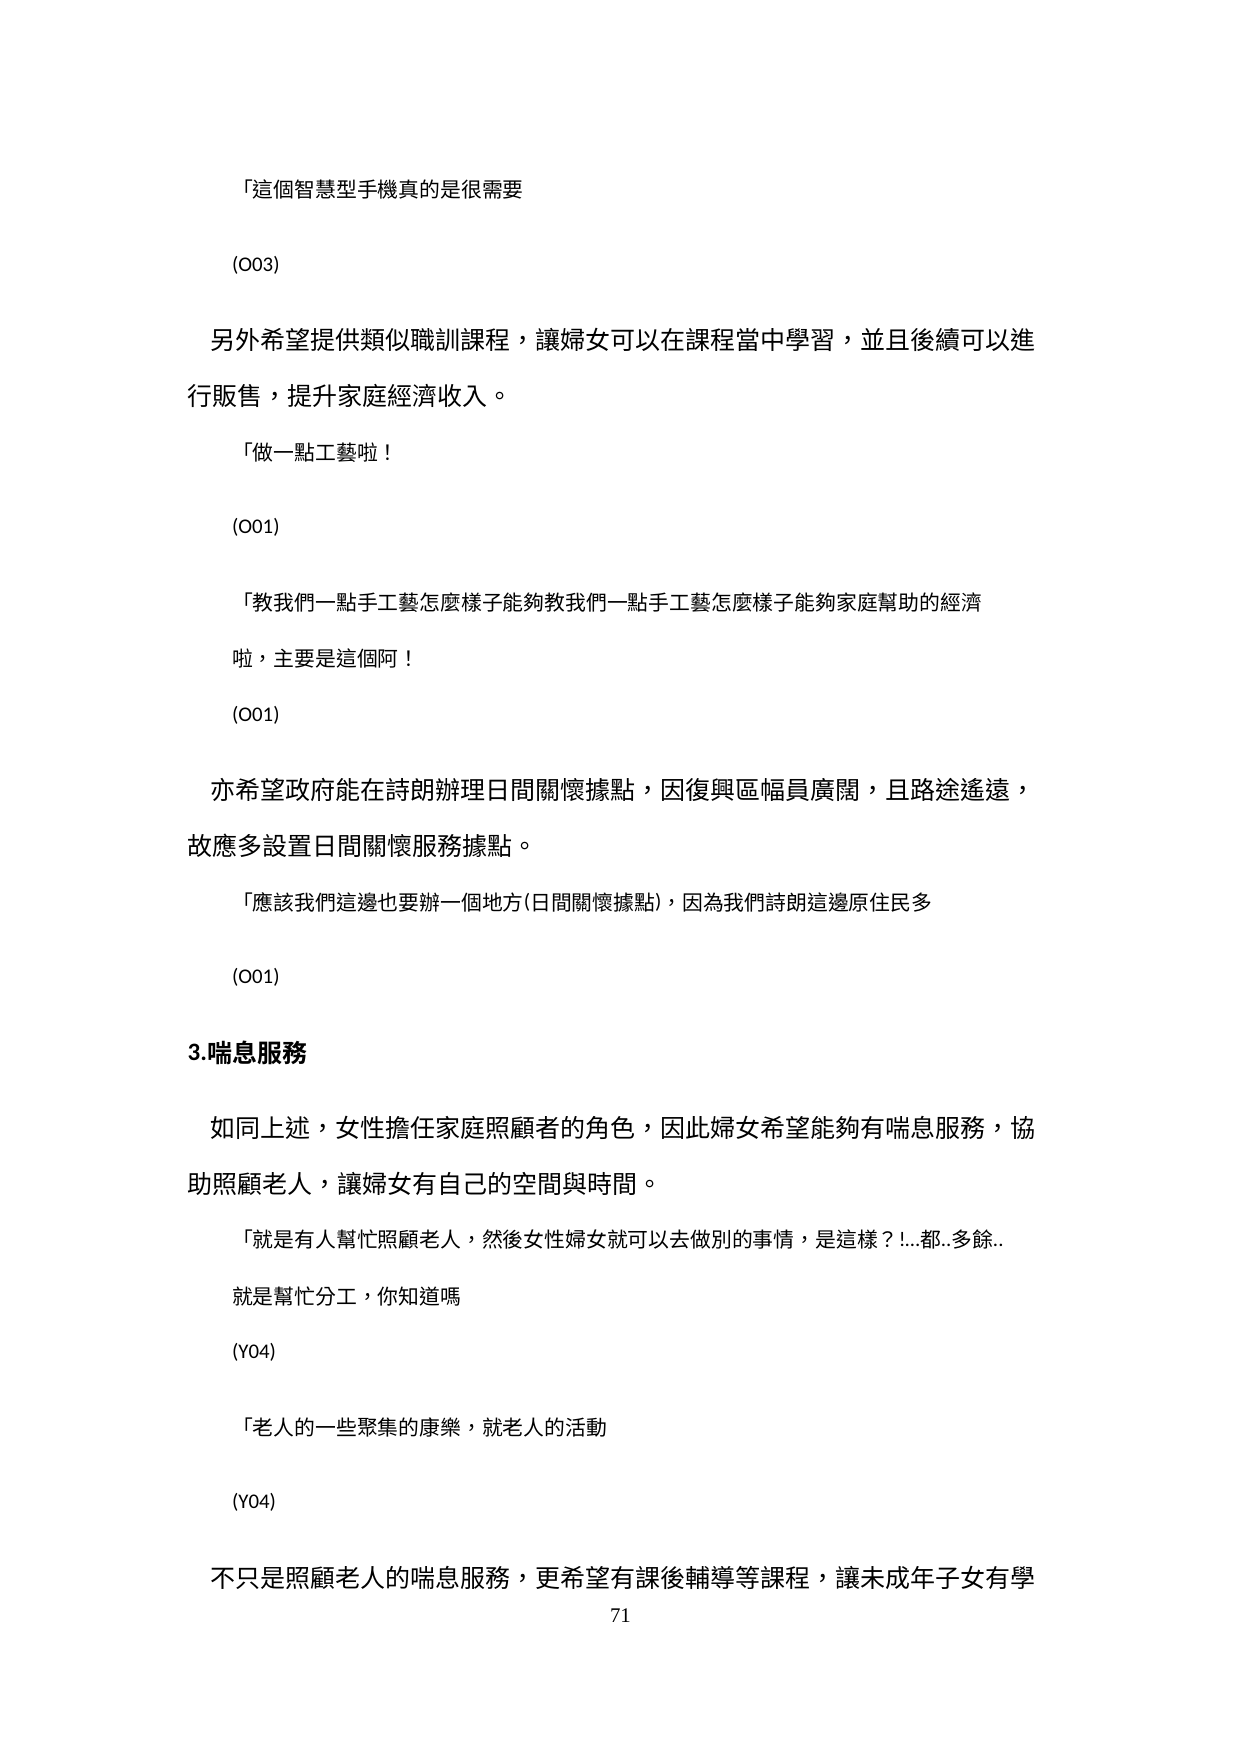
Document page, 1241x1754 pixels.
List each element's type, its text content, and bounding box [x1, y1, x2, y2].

text (Y04) [232, 1476, 1000, 1514]
text 「就是有人幫忙照顧老人，然後女性婦女就可以去做別的事情，是這樣？!…都..多餘..就是幫忙分工，你知道嗎 [232, 1214, 1000, 1307]
text 「老人的一些聚集的康樂，就老人的活動 [232, 1401, 1000, 1439]
text (O01) [232, 501, 1000, 539]
text (O03) [232, 239, 1000, 276]
text 亦希望政府能在詩朗辦理日間關懷據點，因復興區幅員廣闊，且路途遙遠，故應多設置日間關懷服務據點。 [187, 764, 1053, 857]
text (Y04) [232, 1326, 1000, 1364]
text (O01) [232, 951, 1000, 989]
text 「應該我們這邊也要辦一個地方(日間關懷據點)，因為我們詩朗這邊原住民多 [232, 876, 1000, 914]
text 「做一點工藝啦！ [232, 426, 1000, 464]
text 「教我們一點手工藝怎麼樣子能夠教我們一點手工藝怎麼樣子能夠家庭幫助的經濟啦，主要是這個阿！ [232, 576, 1000, 670]
text 「這個智慧型手機真的是很需要 [232, 164, 1000, 201]
text (O01) [232, 689, 1000, 726]
text 3.喘息服務 [187, 1026, 1053, 1064]
text 不只是照顧老人的喘息服務，更希望有課後輔導等課程，讓未成年子女有學 [187, 1551, 1053, 1589]
text 另外希望提供類似職訓課程，讓婦女可以在課程當中學習，並且後續可以進行販售，提升家庭經濟收入。 [187, 314, 1053, 407]
text 如同上述，女性擔任家庭照顧者的角色，因此婦女希望能夠有喘息服務，協助照顧老人，讓婦女有自己的空間與時間。 [187, 1101, 1053, 1195]
